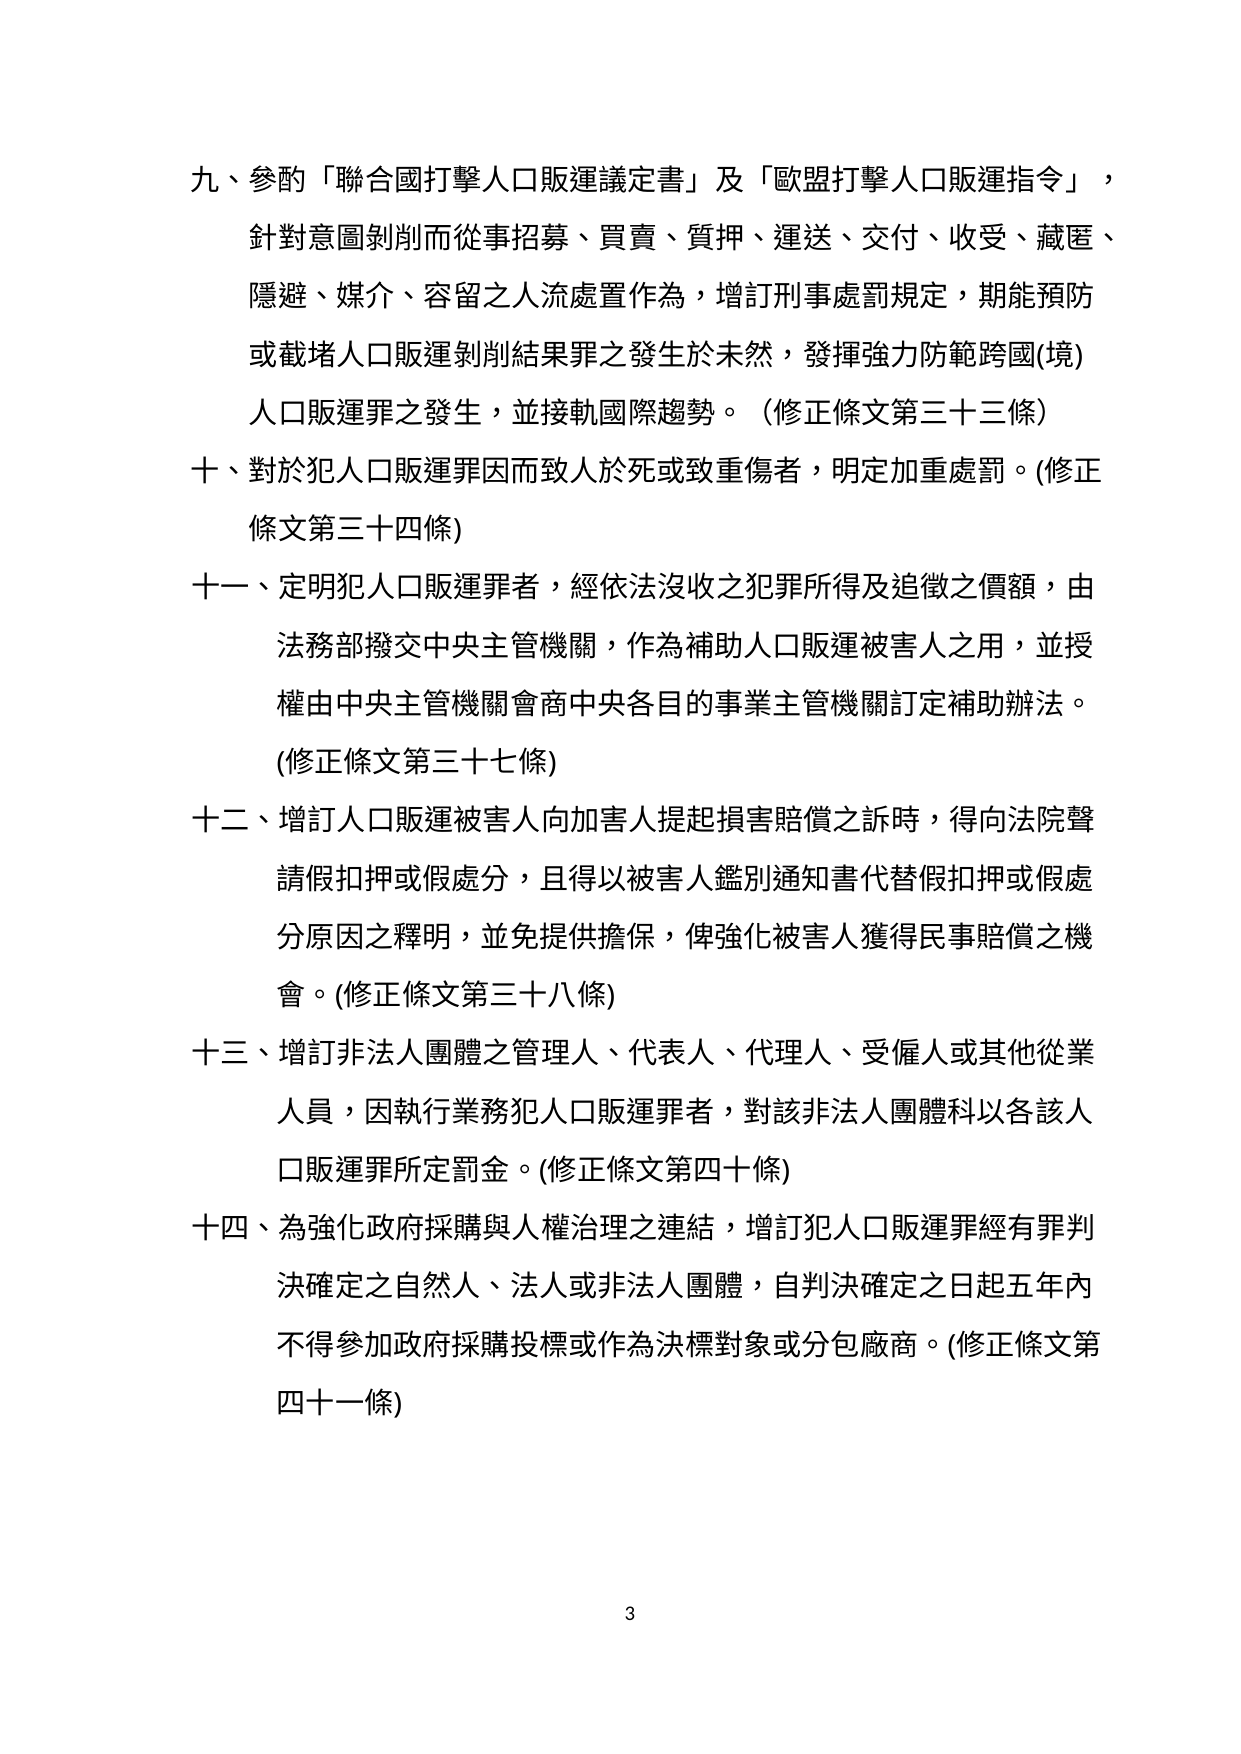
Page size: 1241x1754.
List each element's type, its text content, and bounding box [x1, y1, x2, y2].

title 九、參酌「聯合國打擊人口販運議定書」及「歐盟打擊人口販運指令」，針對意圖剝削而從事招募、買賣、質押、運送、交付、收受、藏匿、隱避、媒介、容留之人流處置作為，增訂刑事處罰規定，期能預防或截堵人口販運剝削結果罪之發生於未然，發揮強力防範跨國(境)人口販運罪之發生，並接軌國際趨勢。（修正條文第三十三條） [190, 144, 1111, 435]
title 十四、為強化政府採購與人權治理之連結，增訂犯人口販運罪經有罪判決確定之自然人、法人或非法人團體，自判決確定之日起五年內不得參加政府採購投標或作為決標對象或分包廠商。(修正條文第四十一條) [191, 1192, 1111, 1425]
title 十一、定明犯人口販運罪者，經依法沒收之犯罪所得及追徵之價額，由法務部撥交中央主管機關，作為補助人口販運被害人之用，並授權由中央主管機關會商中央各目的事業主管機關訂定補助辦法。 (修正條文第三十七條) [191, 551, 1111, 784]
title 十三、增訂非法人團體之管理人、代表人、代理人、受僱人或其他從業人員，因執行業務犯人口販運罪者，對該非法人團體科以各該人口販運罪所定罰金。(修正條文第四十條) [191, 1017, 1111, 1192]
title 十二、增訂人口販運被害人向加害人提起損害賠償之訴時，得向法院聲請假扣押或假處分，且得以被害人鑑別通知書代替假扣押或假處分原因之釋明，並免提供擔保，俾強化被害人獲得民事賠償之機會。(修正條文第三十八條) [191, 784, 1111, 1017]
title 十、對於犯人口販運罪因而致人於死或致重傷者，明定加重處罰。(修正條文第三十四條) [190, 435, 1111, 551]
